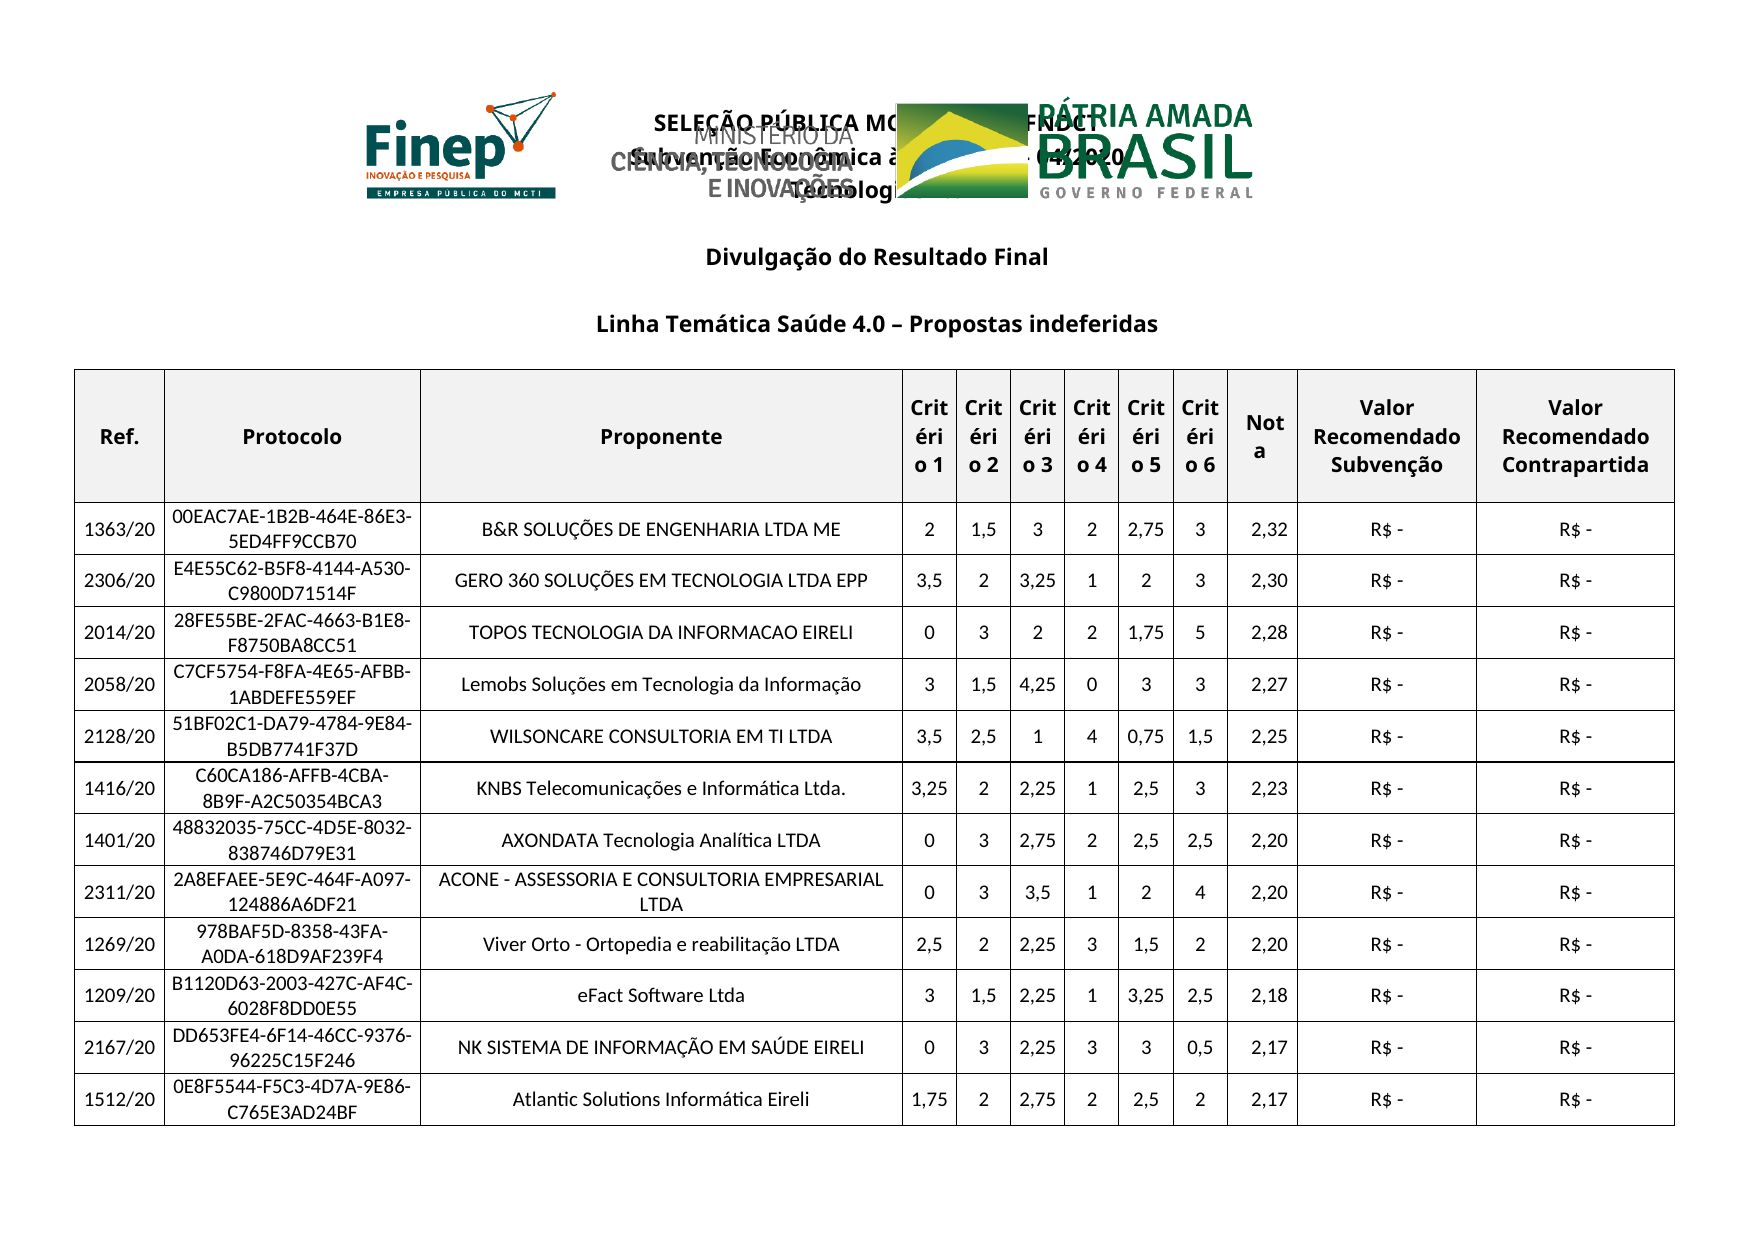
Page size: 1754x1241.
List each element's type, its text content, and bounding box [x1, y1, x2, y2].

table_cell 00EAC7AE-1B2B-464E-86E3-5ED4FF9CCB70 [165, 503, 420, 554]
table_cell R$ - [1477, 503, 1674, 554]
table_cell 1209/20 [75, 970, 164, 1021]
table_cell 3,5 [1011, 866, 1064, 917]
table_cell B&R SOLUÇÕES DE ENGENHARIA LTDA ME [421, 503, 902, 554]
table_cell C60CA186-AFFB-4CBA-8B9F-A2C50354BCA3 [165, 763, 420, 813]
table_cell E4E55C62-B5F8-4144-A530-C9800D71514F [165, 555, 420, 606]
table_cell 2,28 [1228, 607, 1297, 658]
table_cell R$ - [1298, 866, 1476, 917]
table_cell 2,20 [1228, 918, 1297, 969]
table_cell 2,5 [903, 918, 956, 969]
table_cell 0 [1065, 659, 1118, 709]
table_cell R$ - [1298, 659, 1476, 709]
table_cell 2,5 [1174, 814, 1227, 865]
table_cell 2,18 [1228, 970, 1297, 1021]
table_cell AXONDATA Tecnologia Analítica LTDA [421, 814, 902, 865]
table_cell 2014/20 [75, 607, 164, 658]
table_cell R$ - [1298, 1022, 1476, 1073]
table_cell Lemobs Soluções em Tecnologia da Informação [421, 659, 902, 709]
table_cell R$ - [1298, 711, 1476, 761]
table_cell 2,25 [1011, 970, 1064, 1021]
table_cell 3 [1011, 503, 1064, 554]
table_cell 3 [1119, 1022, 1173, 1073]
table_cell GERO 360 SOLUÇÕES EM TECNOLOGIA LTDA EPP [421, 555, 902, 606]
table_cell 0 [903, 1022, 956, 1073]
table_header Protocolo [165, 370, 420, 502]
table_cell 2,25 [1011, 763, 1064, 813]
table_cell 2 [903, 503, 956, 554]
table_cell 2,75 [1119, 503, 1173, 554]
table_cell 2,20 [1228, 814, 1297, 865]
table_cell 2 [1174, 918, 1227, 969]
table_cell 1512/20 [75, 1074, 164, 1124]
table_cell Atlantic Solutions Informática Eireli [421, 1074, 902, 1124]
table_cell R$ - [1477, 866, 1674, 917]
table_cell R$ - [1477, 763, 1674, 813]
table_cell 2 [1065, 814, 1118, 865]
table_cell 1,5 [1174, 711, 1227, 761]
table_cell TOPOS TECNOLOGIA DA INFORMACAO EIRELI [421, 607, 902, 658]
table_cell 2,17 [1228, 1074, 1297, 1124]
table_cell 2058/20 [75, 659, 164, 709]
table_cell 2,5 [1174, 970, 1227, 1021]
table_cell 3,25 [903, 763, 956, 813]
table_cell 3 [1174, 503, 1227, 554]
table_cell 3 [1174, 659, 1227, 709]
table_cell 1,5 [957, 503, 1010, 554]
table_cell 2,5 [957, 711, 1010, 761]
table_cell 2 [1011, 607, 1064, 658]
table_cell 3,5 [903, 711, 956, 761]
table_cell 2 [1065, 1074, 1118, 1124]
table_cell 2,75 [1011, 1074, 1064, 1124]
table_cell 2,75 [1011, 814, 1064, 865]
table_cell 2128/20 [75, 711, 164, 761]
table_cell 51BF02C1-DA79-4784-9E84-B5DB7741F37D [165, 711, 420, 761]
table_cell 2,25 [1011, 1022, 1064, 1073]
table_header Critério 6 [1174, 370, 1227, 502]
table_cell 2,20 [1228, 866, 1297, 917]
table_header Critério 3 [1011, 370, 1064, 502]
table_cell R$ - [1298, 503, 1476, 554]
table_cell 2 [957, 555, 1010, 606]
table_cell 3 [957, 866, 1010, 917]
table_cell 2A8EFAEE-5E9C-464F-A097-124886A6DF21 [165, 866, 420, 917]
table_cell 2,5 [1119, 763, 1173, 813]
table_cell 3 [957, 1022, 1010, 1073]
table_cell 1 [1065, 970, 1118, 1021]
table_cell 0 [903, 607, 956, 658]
table_header Critério 4 [1065, 370, 1118, 502]
table_cell WILSONCARE CONSULTORIA EM TI LTDA [421, 711, 902, 761]
table_cell R$ - [1477, 555, 1674, 606]
table_cell Viver Orto - Ortopedia e reabilitação LTDA [421, 918, 902, 969]
table_cell 2167/20 [75, 1022, 164, 1073]
table_cell 3 [1119, 659, 1173, 709]
table_cell 3,5 [903, 555, 956, 606]
table_cell 3,25 [1011, 555, 1064, 606]
table_cell 3,25 [1119, 970, 1173, 1021]
table_cell 3 [1065, 918, 1118, 969]
table_cell 2 [957, 1074, 1010, 1124]
table_cell 28FE55BE-2FAC-4663-B1E8-F8750BA8CC51 [165, 607, 420, 658]
table_cell 2,5 [1119, 814, 1173, 865]
table_cell B1120D63-2003-427C-AF4C-6028F8DD0E55 [165, 970, 420, 1021]
table_cell 3 [957, 814, 1010, 865]
table_cell 1 [1065, 866, 1118, 917]
table_cell 4 [1174, 866, 1227, 917]
table_cell R$ - [1477, 814, 1674, 865]
table_cell 2 [1065, 503, 1118, 554]
table_cell 1,5 [1119, 918, 1173, 969]
table_cell NK SISTEMA DE INFORMAÇÃO EM SAÚDE EIRELI [421, 1022, 902, 1073]
table_cell 1 [1065, 555, 1118, 606]
table_cell 2 [957, 763, 1010, 813]
table_cell 2 [1174, 1074, 1227, 1124]
table_cell R$ - [1298, 1074, 1476, 1124]
table_cell 0E8F5544-F5C3-4D7A-9E86-C765E3AD24BF [165, 1074, 420, 1124]
table_cell ACONE - ASSESSORIA E CONSULTORIA EMPRESARIAL LTDA [421, 866, 902, 917]
table_header Critério 1 [903, 370, 956, 502]
table_cell R$ - [1298, 970, 1476, 1021]
table_cell 3 [1174, 555, 1227, 606]
table_cell 2306/20 [75, 555, 164, 606]
table_cell R$ - [1477, 711, 1674, 761]
table_cell 2311/20 [75, 866, 164, 917]
table_cell R$ - [1298, 555, 1476, 606]
table_cell 0,5 [1174, 1022, 1227, 1073]
table_header Valor Recomendado Subvenção [1298, 370, 1476, 502]
table_header Valor Recomendado Contrapartida [1477, 370, 1674, 502]
table_cell 2,23 [1228, 763, 1297, 813]
table_cell 48832035-75CC-4D5E-8032-838746D79E31 [165, 814, 420, 865]
table_cell 1 [1011, 711, 1064, 761]
table_cell 1,75 [1119, 607, 1173, 658]
table_cell R$ - [1298, 763, 1476, 813]
table_cell DD653FE4-6F14-46CC-9376-96225C15F246 [165, 1022, 420, 1073]
table_header Nota [1228, 370, 1297, 502]
table_cell 1 [1065, 763, 1118, 813]
table_cell 3 [903, 659, 956, 709]
table_cell 1416/20 [75, 763, 164, 813]
table_cell 1,75 [903, 1074, 956, 1124]
table_cell 2 [1119, 555, 1173, 606]
table_cell 1,5 [957, 970, 1010, 1021]
table_cell R$ - [1477, 607, 1674, 658]
table_cell 2,17 [1228, 1022, 1297, 1073]
table_cell 2 [957, 918, 1010, 969]
table_cell 2 [1065, 607, 1118, 658]
table_cell R$ - [1477, 659, 1674, 709]
table_cell 2,25 [1011, 918, 1064, 969]
table_cell 3 [1174, 763, 1227, 813]
table_cell R$ - [1477, 1074, 1674, 1124]
table_cell 2,25 [1228, 711, 1297, 761]
table_cell R$ - [1298, 918, 1476, 969]
table_cell R$ - [1477, 918, 1674, 969]
table_cell 3 [1065, 1022, 1118, 1073]
table_cell 2 [1119, 866, 1173, 917]
table_cell R$ - [1298, 607, 1476, 658]
table_cell 3 [903, 970, 956, 1021]
table_cell 0,75 [1119, 711, 1173, 761]
table_cell R$ - [1477, 970, 1674, 1021]
table_cell KNBS Telecomunicações e Informática Ltda. [421, 763, 902, 813]
table_cell R$ - [1477, 1022, 1674, 1073]
table_header Proponente [421, 370, 902, 502]
table_cell 978BAF5D-8358-43FA-A0DA-618D9AF239F4 [165, 918, 420, 969]
table_cell 2,27 [1228, 659, 1297, 709]
table_cell 2,32 [1228, 503, 1297, 554]
table_cell 3 [957, 607, 1010, 658]
table_cell C7CF5754-F8FA-4E65-AFBB-1ABDEFE559EF [165, 659, 420, 709]
table_cell R$ - [1298, 814, 1476, 865]
table_cell 5 [1174, 607, 1227, 658]
table_cell eFact Software Ltda [421, 970, 902, 1021]
table_cell 2,30 [1228, 555, 1297, 606]
table_cell 1,5 [957, 659, 1010, 709]
table_cell 1363/20 [75, 503, 164, 554]
table_cell 4,25 [1011, 659, 1064, 709]
table_cell 0 [903, 866, 956, 917]
table_cell 4 [1065, 711, 1118, 761]
table_cell 1401/20 [75, 814, 164, 865]
table_header Critério 5 [1119, 370, 1173, 502]
table_header Ref. [75, 370, 164, 502]
table_cell 2,5 [1119, 1074, 1173, 1124]
table_header Critério 2 [957, 370, 1010, 502]
table_cell 1269/20 [75, 918, 164, 969]
table_cell 0 [903, 814, 956, 865]
